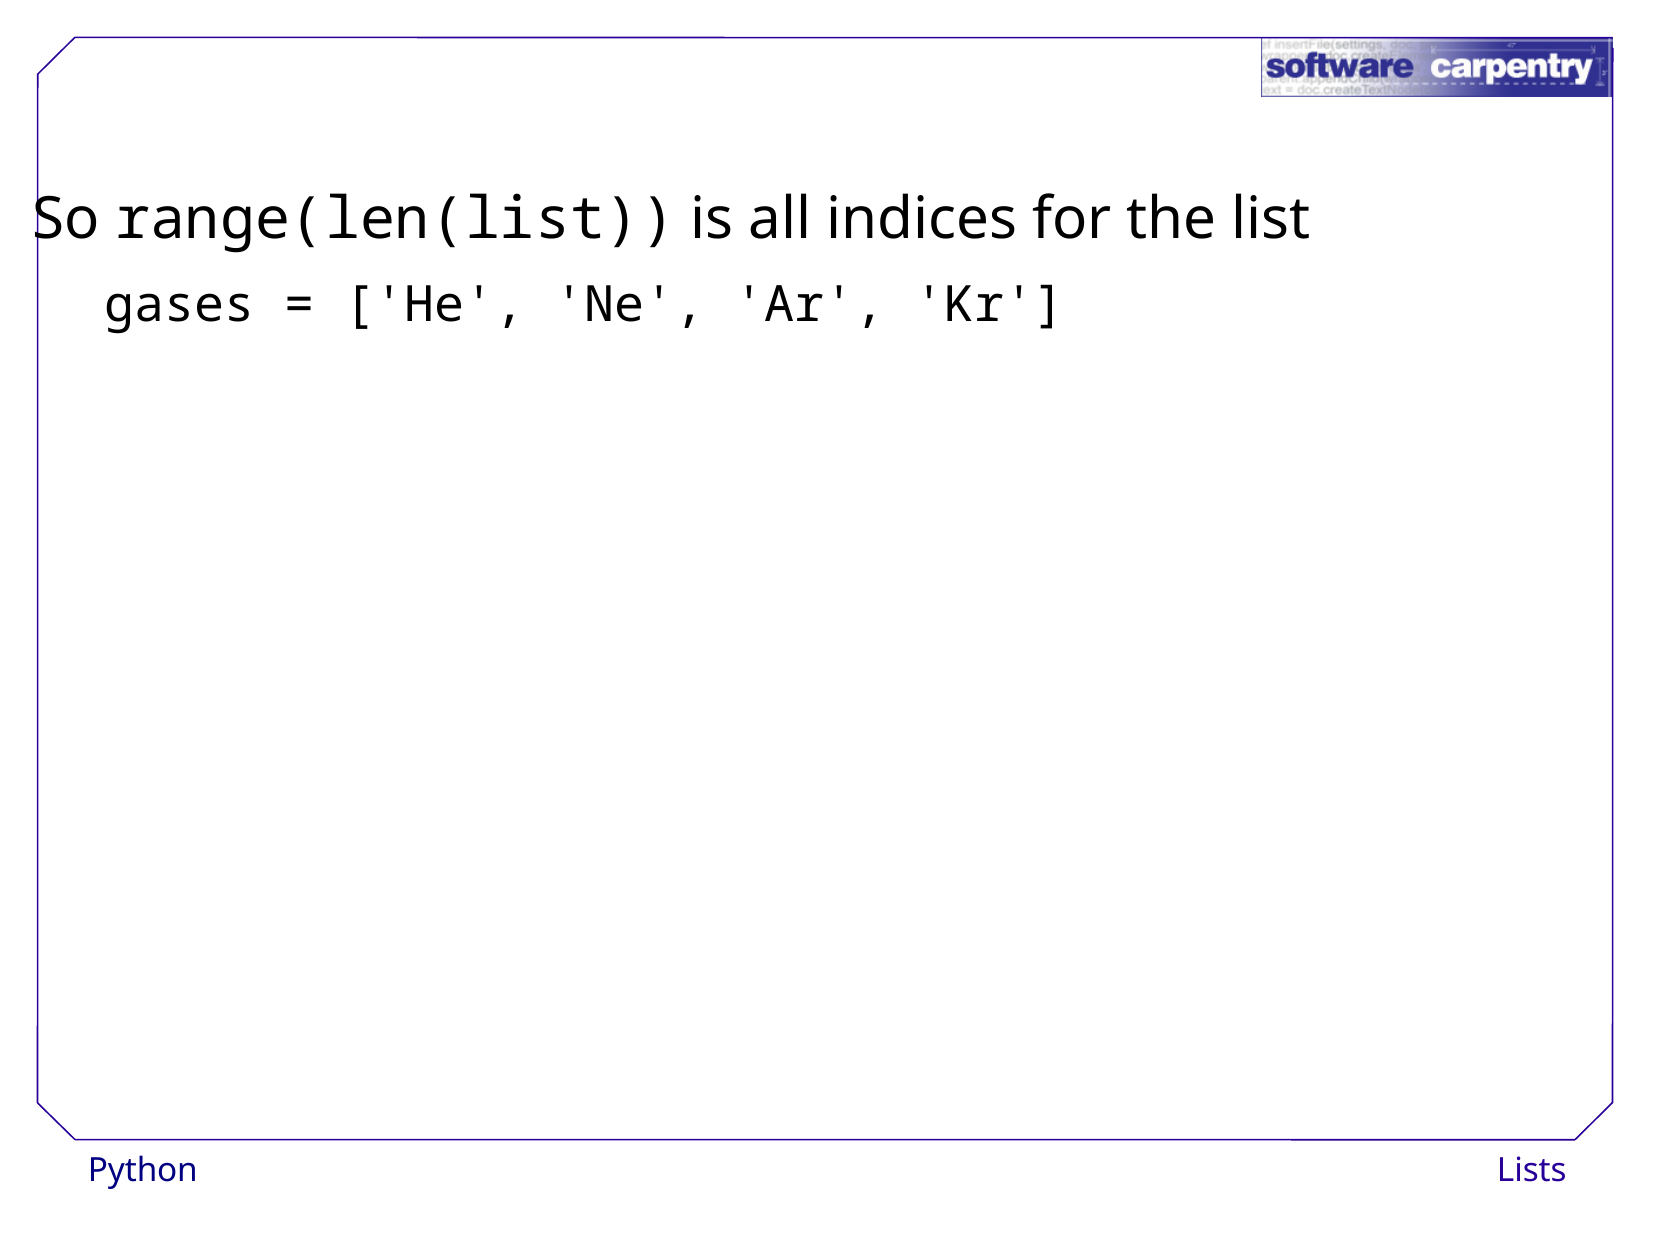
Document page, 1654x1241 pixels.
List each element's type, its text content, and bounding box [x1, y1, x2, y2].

text_box gases = ['He', 'Ne', 'Ar', 'Kr'] [89, 263, 1512, 961]
picture [1261, 39, 1613, 97]
text_box So range(len(list)) is all indices for the list [17, 138, 1476, 259]
